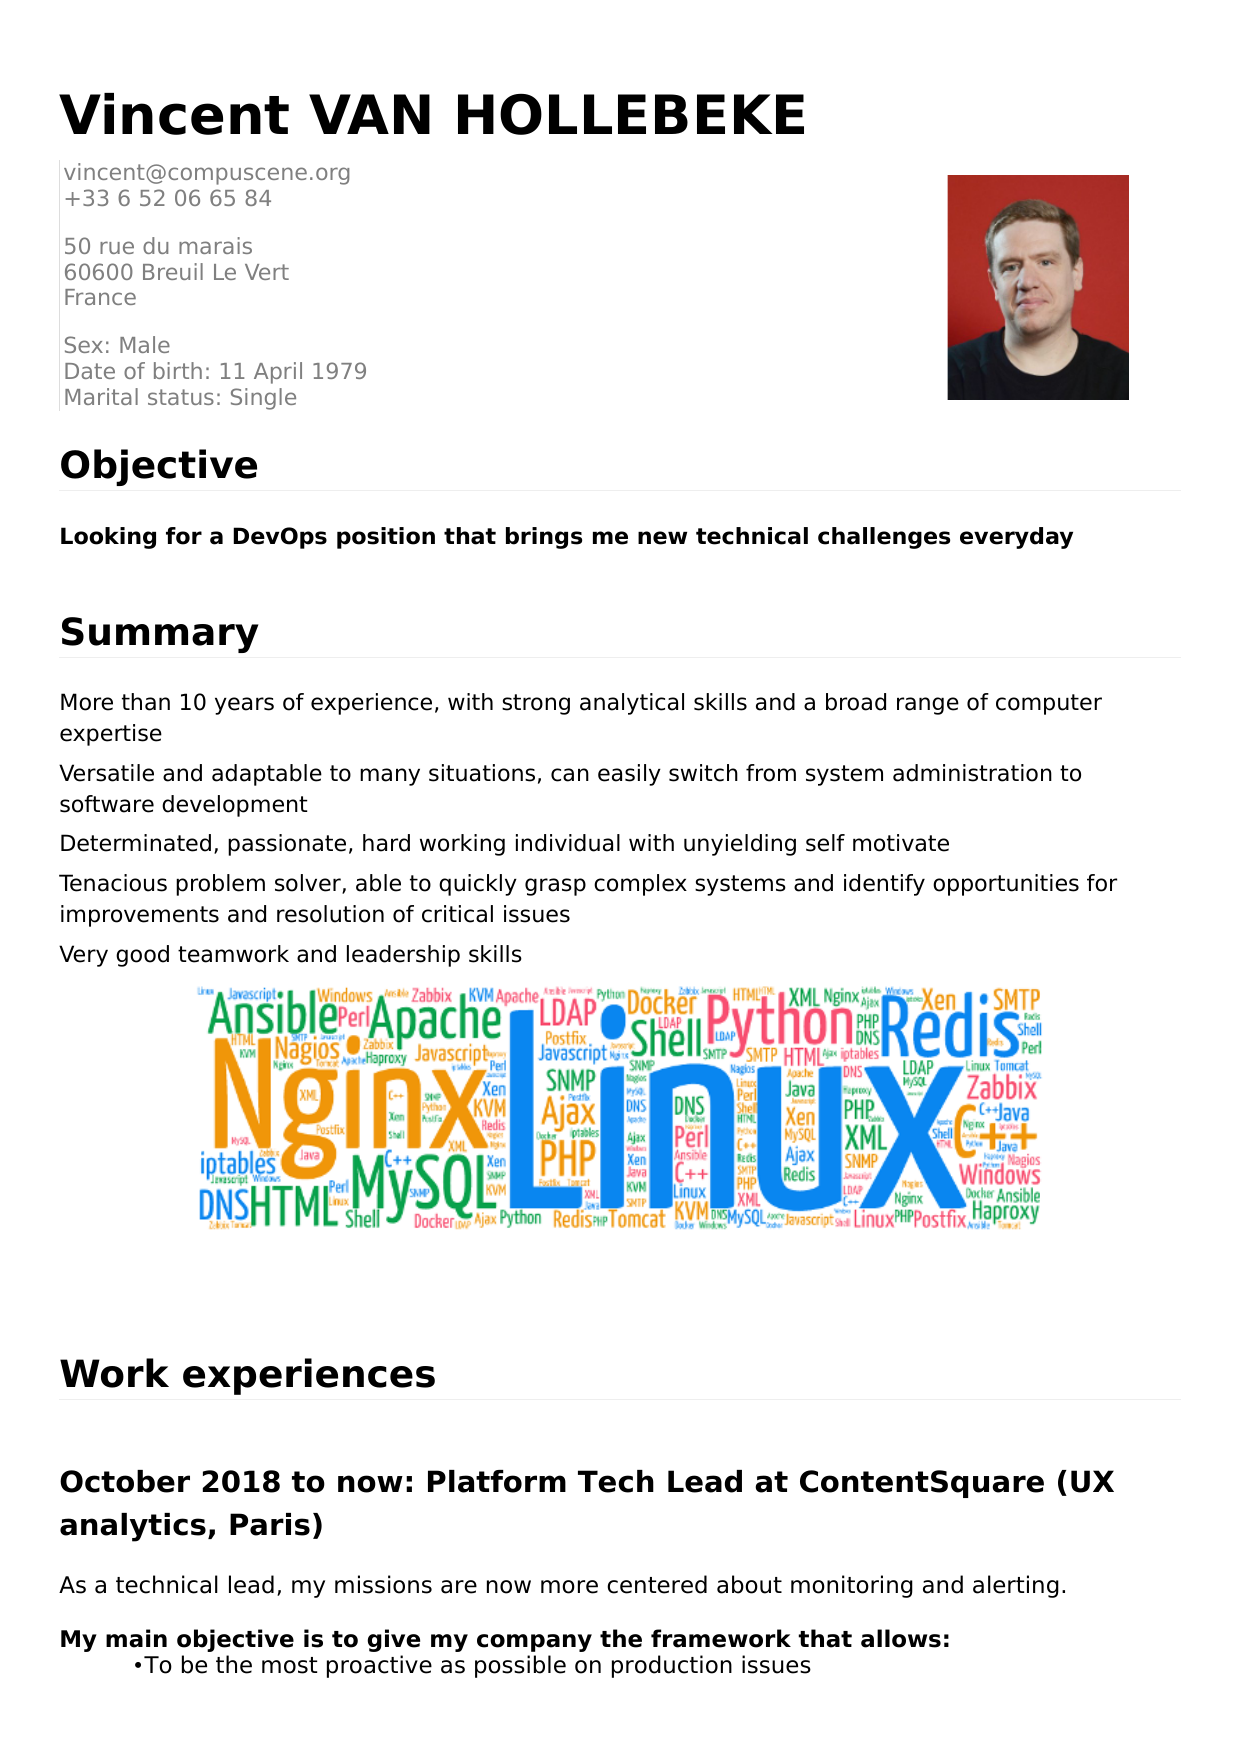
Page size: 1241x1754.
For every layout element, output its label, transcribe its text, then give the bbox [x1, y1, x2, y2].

text My main objective is to give my company the framework that allows: [59, 1626, 1181, 1653]
text Looking for a DevOps position that brings me new technical challenges everyday [59, 524, 1181, 549]
text Tenacious problem solver, able to quickly grasp complex systems and identify opportunities for improvements and resolution of critical issues [59, 871, 1181, 928]
text October 2018 to now: Platform Tech Lead at ContentSquare (UX analytics, Paris) [59, 1466, 1181, 1542]
text Very good teamwork and leadership skills [59, 942, 1181, 968]
subtitle Summary [59, 610, 1181, 657]
text More than 10 years of experience, with strong analytical skills and a broad range of computer expertise [59, 690, 1181, 747]
text 50 rue du marais 60600 Breuil Le Vert France [60, 233, 947, 311]
text Determinated, passionate, hard working individual with unyielding self motivate [59, 831, 1181, 857]
text [1129, 233, 1181, 311]
list To be the most proactive as possible on production issues [134, 1653, 1181, 1679]
subtitle Vincent VAN HOLLEBEKE [59, 84, 1181, 147]
subtitle Objective [59, 444, 1181, 490]
text Sex: Male Date of birth: 11 April 1979 Marital status: Single [60, 333, 1181, 411]
text As a technical lead, my missions are now more centered about monitoring and alerting. [59, 1573, 1181, 1599]
subtitle Work experiences [59, 1353, 1181, 1399]
text vincent@compuscene.org +33 6 52 06 65 84 [59, 159, 1181, 211]
picture [175, 981, 1065, 1235]
text Versatile and adaptable to many situations, can easily switch from system administration to software development [59, 761, 1181, 817]
picture [947, 175, 1129, 400]
